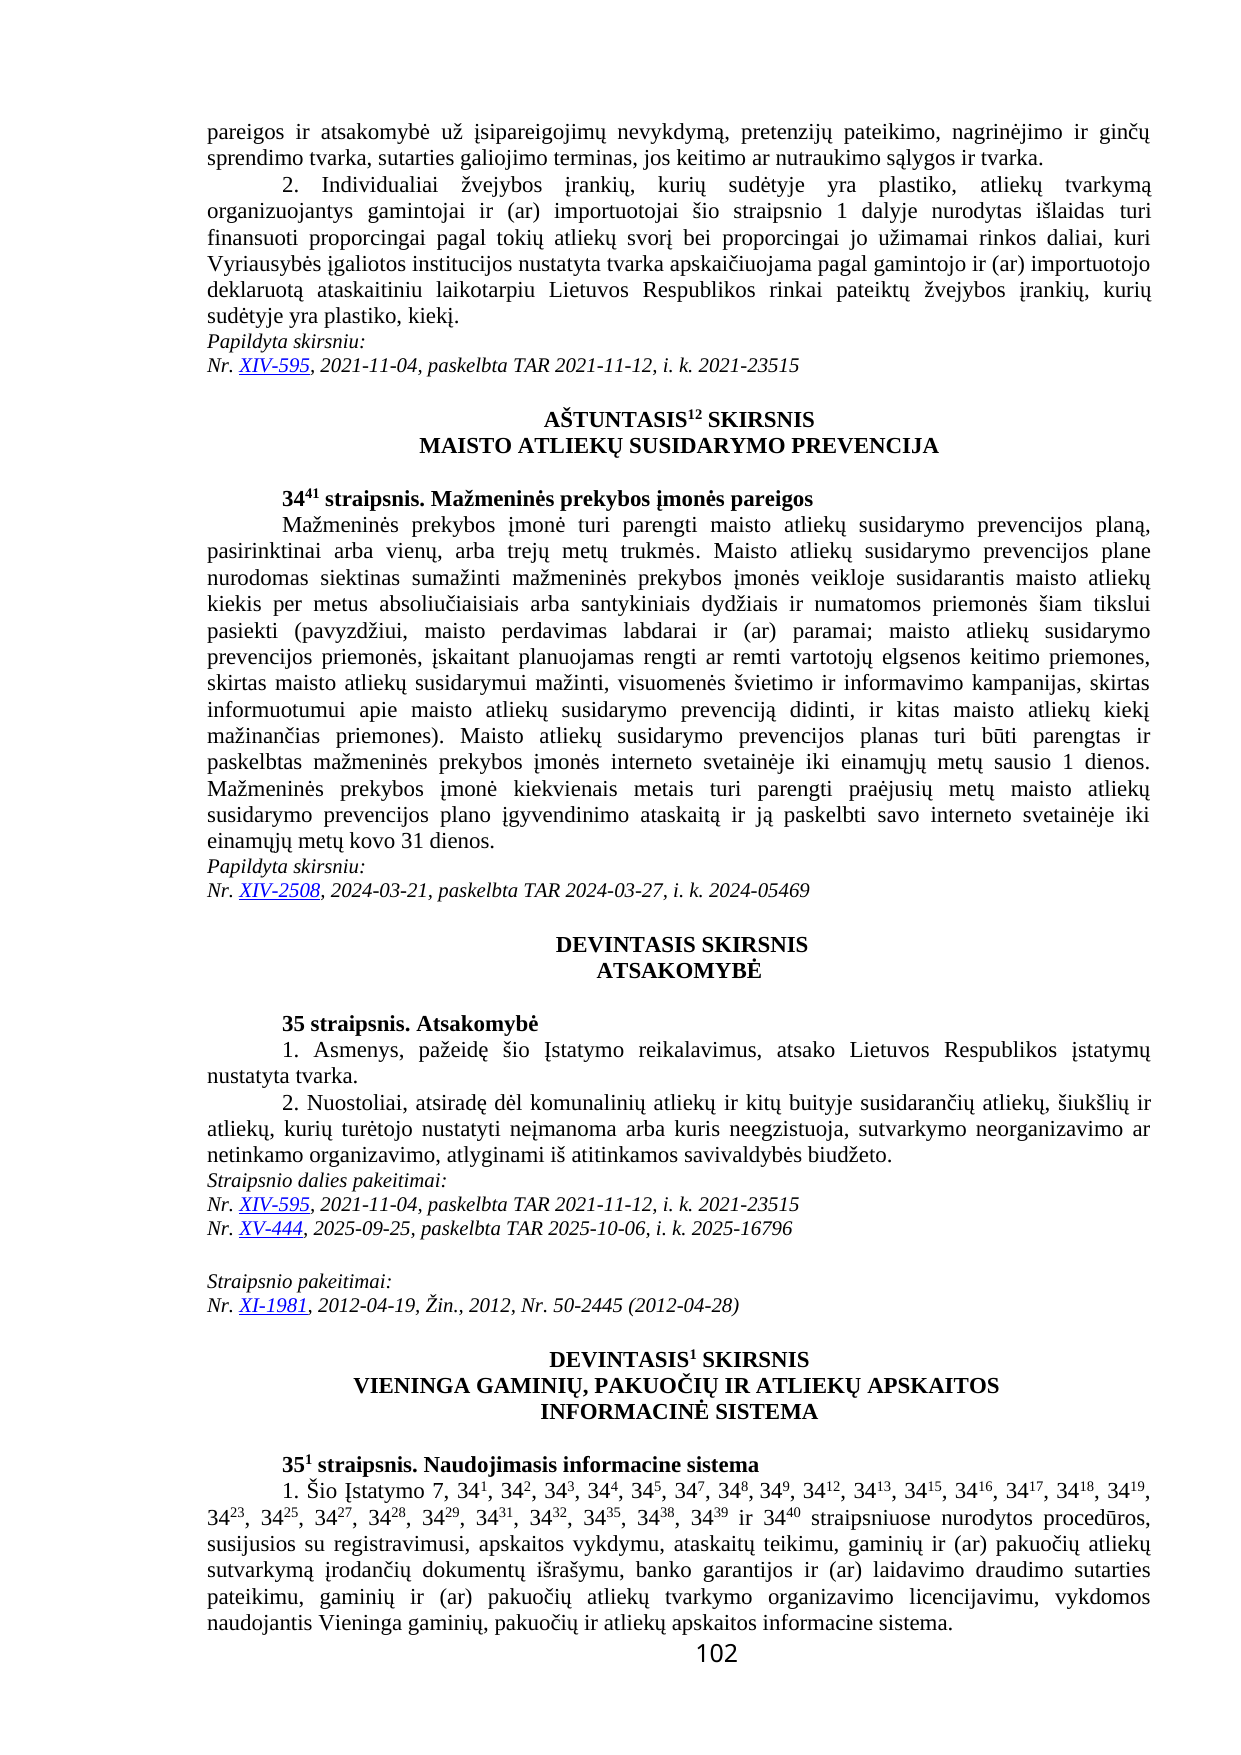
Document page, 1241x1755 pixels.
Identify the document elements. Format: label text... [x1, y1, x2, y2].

text VIENINGA GAMINIŲ, PAKUOČIŲ IR ATLIEKŲ APSKAITOS [207, 1372, 1152, 1398]
text pareigos ir atsakomybė už įsipareigojimų nevykdymą, pretenzijų pateikimo, nagrinėjimo ir ginčų sprendimo tvarka, sutarties galiojimo terminas, jos keitimo ar nutraukimo sąlygos ir tvarka. [207, 118, 1152, 171]
text DEVINTASIS1 SKIRSNIS [207, 1346, 1152, 1372]
text Nr. XIV-595, 2021-11-04, paskelbta TAR 2021-11-12, i. k. 2021-23515 [207, 1192, 1152, 1216]
text 35 straipsnis. Atsakomybė [207, 1010, 1152, 1036]
text 3441 straipsnis. Mažmeninės prekybos įmonės pareigos [207, 485, 1152, 511]
text Nr. XIV-595, 2021-11-04, paskelbta TAR 2021-11-12, i. k. 2021-23515 [207, 353, 1152, 377]
text 2. Individualiai žvejybos įrankių, kurių sudėtyje yra plastiko, atliekų tvarkymą organizuojantys gamintojai ir (ar) importuotojai šio straipsnio 1 dalyje nurodytas išlaidas turi finansuoti proporcingai pagal tokių atliekų svorį bei proporcingai jo užimamai rinkos daliai, kuri Vyriausybės įgaliotos institucijos nustatyta tvarka apskaičiuojama pagal gamintojo ir (ar) importuotojo deklaruotą ataskaitiniu laikotarpiu Lietuvos Respublikos rinkai pateiktų žvejybos įrankių, kurių sudėtyje yra plastiko, kiekį. [207, 171, 1152, 329]
text Mažmeninės prekybos įmonė turi parengti maisto atliekų susidarymo prevencijos planą, pasirinktinai arba vienų, arba trejų metų trukmės. Maisto atliekų susidarymo prevencijos plane nurodomas siektinas sumažinti mažmeninės prekybos įmonės veikloje susidarantis maisto atliekų kiekis per metus absoliučiaisiais arba santykiniais dydžiais ir numatomos priemonės šiam tikslui pasiekti (pavyzdžiui, maisto perdavimas labdarai ir (ar) paramai; maisto atliekų susidarymo prevencijos priemonės, įskaitant planuojamas rengti ar remti vartotojų elgsenos keitimo priemones, skirtas maisto atliekų susidarymui mažinti, visuomenės švietimo ir informavimo kampanijas, skirtas informuotumui apie maisto atliekų susidarymo prevenciją didinti, ir kitas maisto atliekų kiekį mažinančias priemones). Maisto atliekų susidarymo prevencijos planas turi būti parengtas ir paskelbtas mažmeninės prekybos įmonės interneto svetainėje iki einamųjų metų sausio 1 dienos. Mažmeninės prekybos įmonė kiekvienais metais turi parengti praėjusių metų maisto atliekų susidarymo prevencijos plano įgyvendinimo ataskaitą ir ją paskelbti savo interneto svetainėje iki einamųjų metų kovo 31 dienos. [207, 511, 1152, 854]
text MAISTO ATLIEKŲ SUSIDARYMO PREVENCIJA [207, 432, 1152, 458]
text 1. Šio Įstatymo 7, 341, 342, 343, 344, 345, 347, 348, 349, 3412, 3413, 3415, 3416, 3417, 3418, 3419, 3423, 3425, 3427, 3428, 3429, 3431, 3432, 3435, 3438, 3439 ir 3440 straipsniuose nurodytos procedūros, susijusios su registravimusi, apskaitos vykdymu, ataskaitų teikimu, gaminių ir (ar) pakuočių atliekų sutvarkymą įrodančių dokumentų išrašymu, banko garantijos ir (ar) laidavimo draudimo sutarties pateikimu, gaminių ir (ar) pakuočių atliekų tvarkymo organizavimo licencijavimu, vykdomos naudojantis Vieninga gaminių, pakuočių ir atliekų apskaitos informacine sistema. [207, 1477, 1152, 1636]
text Nr. XI-1981, 2012-04-19, Žin., 2012, Nr. 50-2445 (2012-04-28) [207, 1293, 1152, 1317]
text Straipsnio pakeitimai: [207, 1269, 1152, 1293]
subtitle devintasis skirsnis [207, 931, 1152, 957]
text 351 straipsnis. Naudojimasis informacine sistema [207, 1451, 1152, 1477]
text Straipsnio dalies pakeitimai: [207, 1168, 1152, 1192]
text Nr. XIV-2508, 2024-03-21, paskelbta TAR 2024-03-27, i. k. 2024-05469 [207, 878, 1152, 902]
text Papildyta skirsniu: [207, 854, 1152, 878]
subtitle ATSAKOMYBĖ [207, 957, 1152, 983]
text 1. Asmenys, pažeidę šio Įstatymo reikalavimus, atsako Lietuvos Respublikos įstatymų nustatyta tvarka. [207, 1036, 1152, 1089]
text AŠTUNTASIS12 SKIRSNIS [207, 406, 1152, 432]
text INFORMACINĖ SISTEMA [207, 1398, 1152, 1425]
text 2. Nuostoliai, atsiradę dėl komunalinių atliekų ir kitų buityje susidarančių atliekų, šiukšlių ir atliekų, kurių turėtojo nustatyti neįmanoma arba kuris neegzistuoja, sutvarkymo neorganizavimo ar netinkamo organizavimo, atlyginami iš atitinkamos savivaldybės biudžeto. [207, 1089, 1152, 1168]
text Nr. XV-444, 2025-09-25, paskelbta TAR 2025-10-06, i. k. 2025-16796 [207, 1216, 1152, 1240]
text Papildyta skirsniu: [207, 329, 1152, 353]
